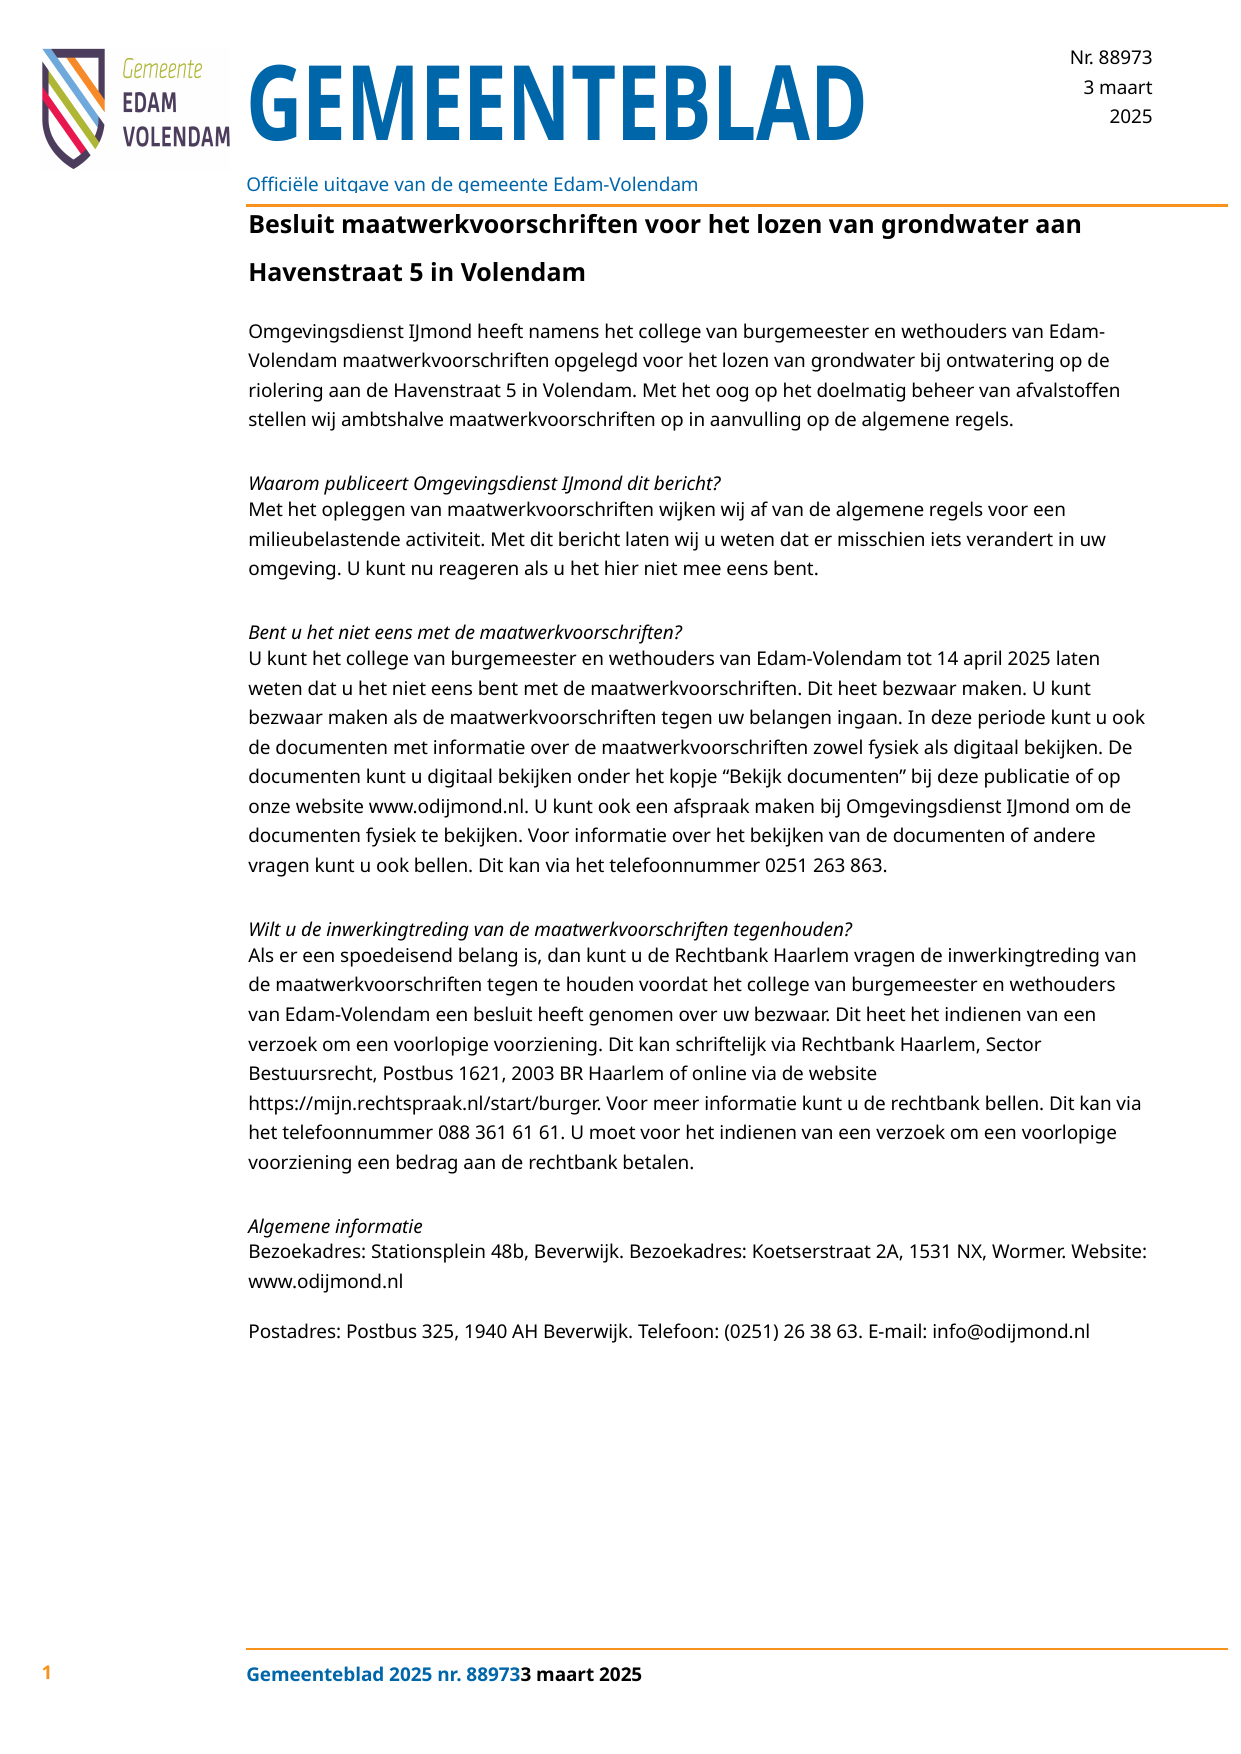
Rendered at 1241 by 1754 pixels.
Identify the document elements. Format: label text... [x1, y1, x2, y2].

text Algemene informatie [248, 1213, 1152, 1239]
text Met het opleggen van maatwerkvoorschriften wijken wij af van de algemene regels voor een milieubelastende activiteit. Met dit bericht laten wij u weten dat er misschien iets verandert in uw omgeving. U kunt nu reageren als u het hier niet mee eens bent. [248, 496, 1152, 581]
text U kunt het college van burgemeester en wethouders van Edam-Volendam tot 14 april 2025 laten weten dat u het niet eens bent met de maatwerkvoorschriften. Dit heet bezwaar maken. U kunt bezwaar maken als de maatwerkvoorschriften tegen uw belangen ingaan. In deze periode kunt u ook de documenten met informatie over de maatwerkvoorschriften zowel fysiek als digitaal bekijken. De documenten kunt u digitaal bekijken onder het kopje “Bekijk documenten” bij deze publicatie of op onze website www.odijmond.nl. U kunt ook een afspraak maken bij Omgevingsdienst IJmond om de documenten fysiek te bekijken. Voor informatie over het bekijken van de documenten of andere vragen kunt u ook bellen. Dit kan via het telefoonnummer 0251 263 863. [248, 645, 1152, 878]
text Wilt u de inwerkingtreding van de maatwerkvoorschriften tegenhouden? [248, 916, 1152, 942]
text Postadres: Postbus 325, 1940 AH Beverwijk. Telefoon: (0251) 26 38 63. E-mail: info@odijmond.nl [248, 1319, 1152, 1344]
text Omgevingsdienst IJmond heeft namens het college van burgemeester en wethouders van Edam-Volendam maatwerkvoorschriften opgelegd voor het lozen van grondwater bij ontwatering op de riolering aan de Havenstraat 5 in Volendam. Met het oog op het doelmatig beheer van afvalstoffen stellen wij ambtshalve maatwerkvoorschriften op in aanvulling op de algemene regels. [248, 318, 1152, 432]
picture [41, 47, 231, 172]
text Besluit maatwerkvoorschriften voor het lozen van grondwater aan Havenstraat 5 in Volendam [248, 207, 1152, 288]
text Als er een spoedeisend belang is, dan kunt u de Rechtbank Haarlem vragen de inwerkingtreding van de maatwerkvoorschriften tegen te houden voordat het college van burgemeester en wethouders van Edam-Volendam een besluit heeft genomen over uw bezwaar. Dit heet het indienen van een verzoek om een voorlopige voorziening. Dit kan schriftelijk via Rechtbank Haarlem, Sector Bestuursrecht, Postbus 1621, 2003 BR Haarlem of online via de website https://mijn.rechtspraak.nl/start/burger. Voor meer informatie kunt u de rechtbank bellen. Dit kan via het telefoonnummer 088 361 61 61. U moet voor het indienen van een verzoek om een voorlopige voorziening een bedrag aan de rechtbank betalen. [248, 942, 1152, 1175]
text Bezoekadres: Stationsplein 48b, Beverwijk. Bezoekadres: Koetserstraat 2A, 1531 NX, Wormer. Website: www.odijmond.nl [248, 1239, 1152, 1294]
text Waarom publiceert Omgevingsdienst IJmond dit bericht? [248, 471, 1152, 496]
text Bent u het niet eens met de maatwerkvoorschriften? [248, 619, 1152, 645]
